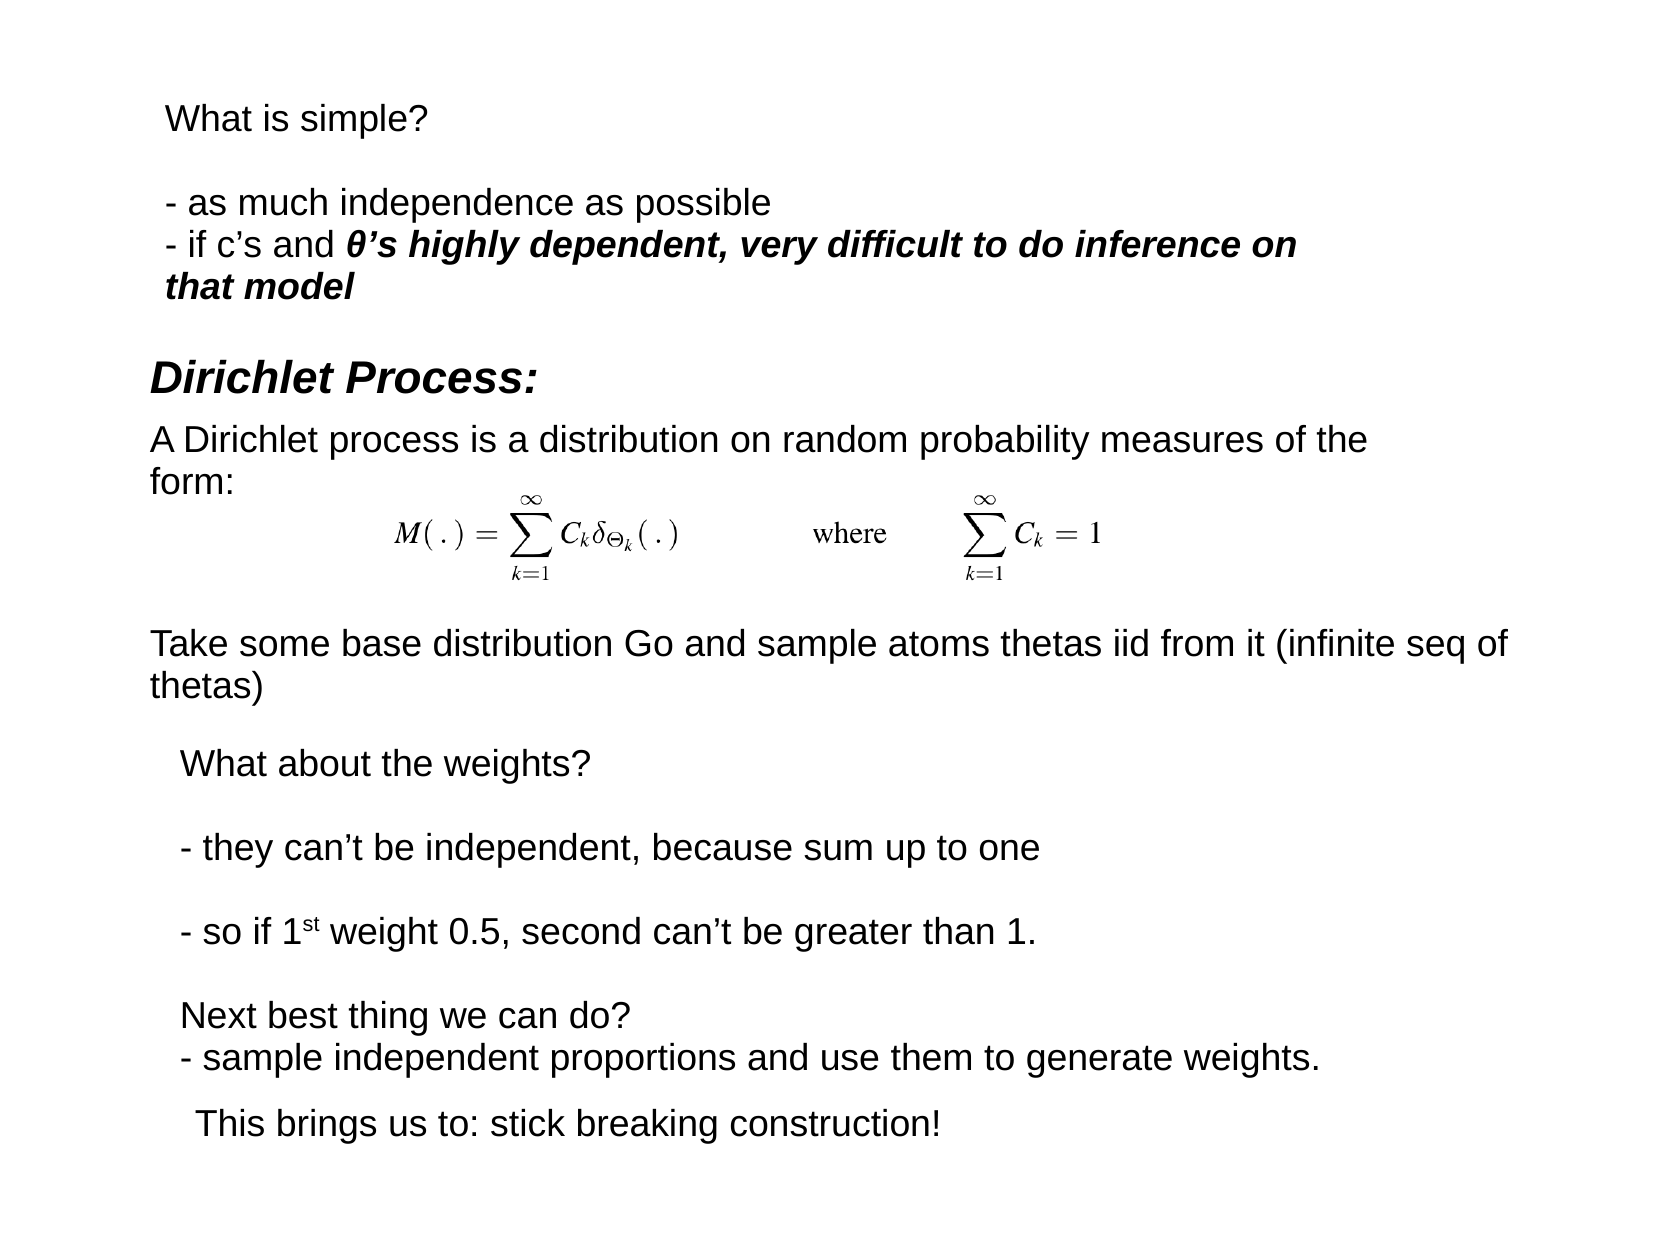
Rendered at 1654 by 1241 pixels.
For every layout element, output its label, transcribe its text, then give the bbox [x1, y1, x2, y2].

text_box What about the weights? - they can’t be independent, because sum up to one - so if 1st weight 0.5, second can’t be greater than 1. Next best thing we can do? - sample independent proportions and use them to generate weights. [165, 735, 1501, 1130]
text_box Dirichlet Process: [135, 345, 736, 411]
text_box A Dirichlet process is a distribution on random probability measures of the form: [135, 411, 1426, 510]
text_box Take some base distribution Go and sample atoms thetas iid from it (infinite seq of thetas) [135, 615, 1531, 714]
text_box What is simple? - as much independence as possible - if c’s and θ’s highly dependent, very difficult to do inference on that model [150, 90, 1351, 315]
text_box This brings us to: stick breaking construction! [180, 1095, 1411, 1152]
picture [390, 479, 1108, 598]
